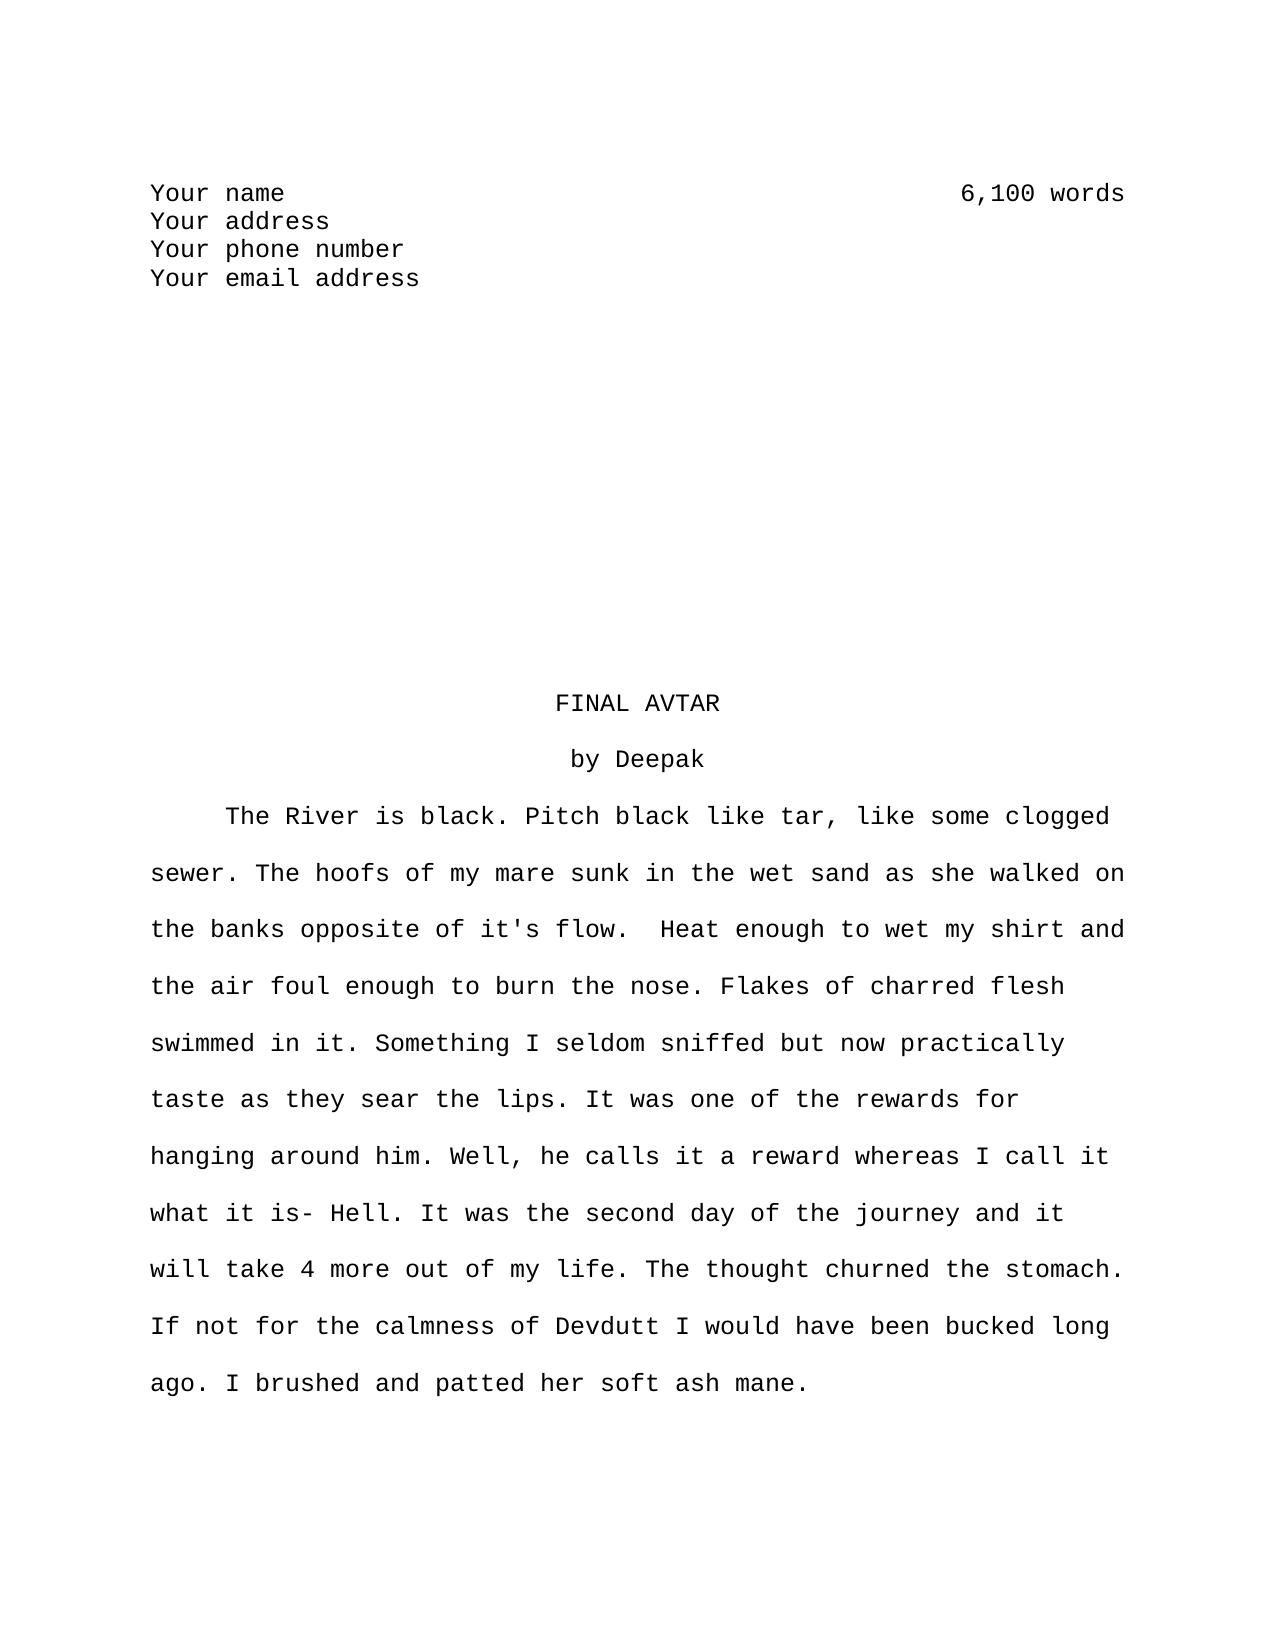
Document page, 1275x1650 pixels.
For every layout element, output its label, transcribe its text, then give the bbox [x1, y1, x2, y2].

table_header 6,100 words [638, 180, 1125, 378]
text The River is black. Pitch black like tar, like some clogged sewer. The hoofs of my mare sunk in the wet sand as she walked on the banks opposite of it's flow. Heat enough to wet my shirt and the air foul enough to burn the nose. Flakes of charred flesh swimmed in it. Something I seldom sniffed but now practically taste as they sear the lips. It was one of the rewards for hanging around him. Well, he calls it a reward whereas I call it what it is- Hell. It was the second day of the journey and it will take 4 more out of my life. The thought churned the stomach. If not for the calmness of Devdutt I would have been bucked long ago. I brushed and patted her soft ash mane. [150, 803, 1125, 1398]
text FINAL AVTAR [150, 690, 1125, 718]
text by Deepak [150, 747, 1125, 775]
table_header Your name Your address Your phone number Your email address [150, 180, 637, 378]
